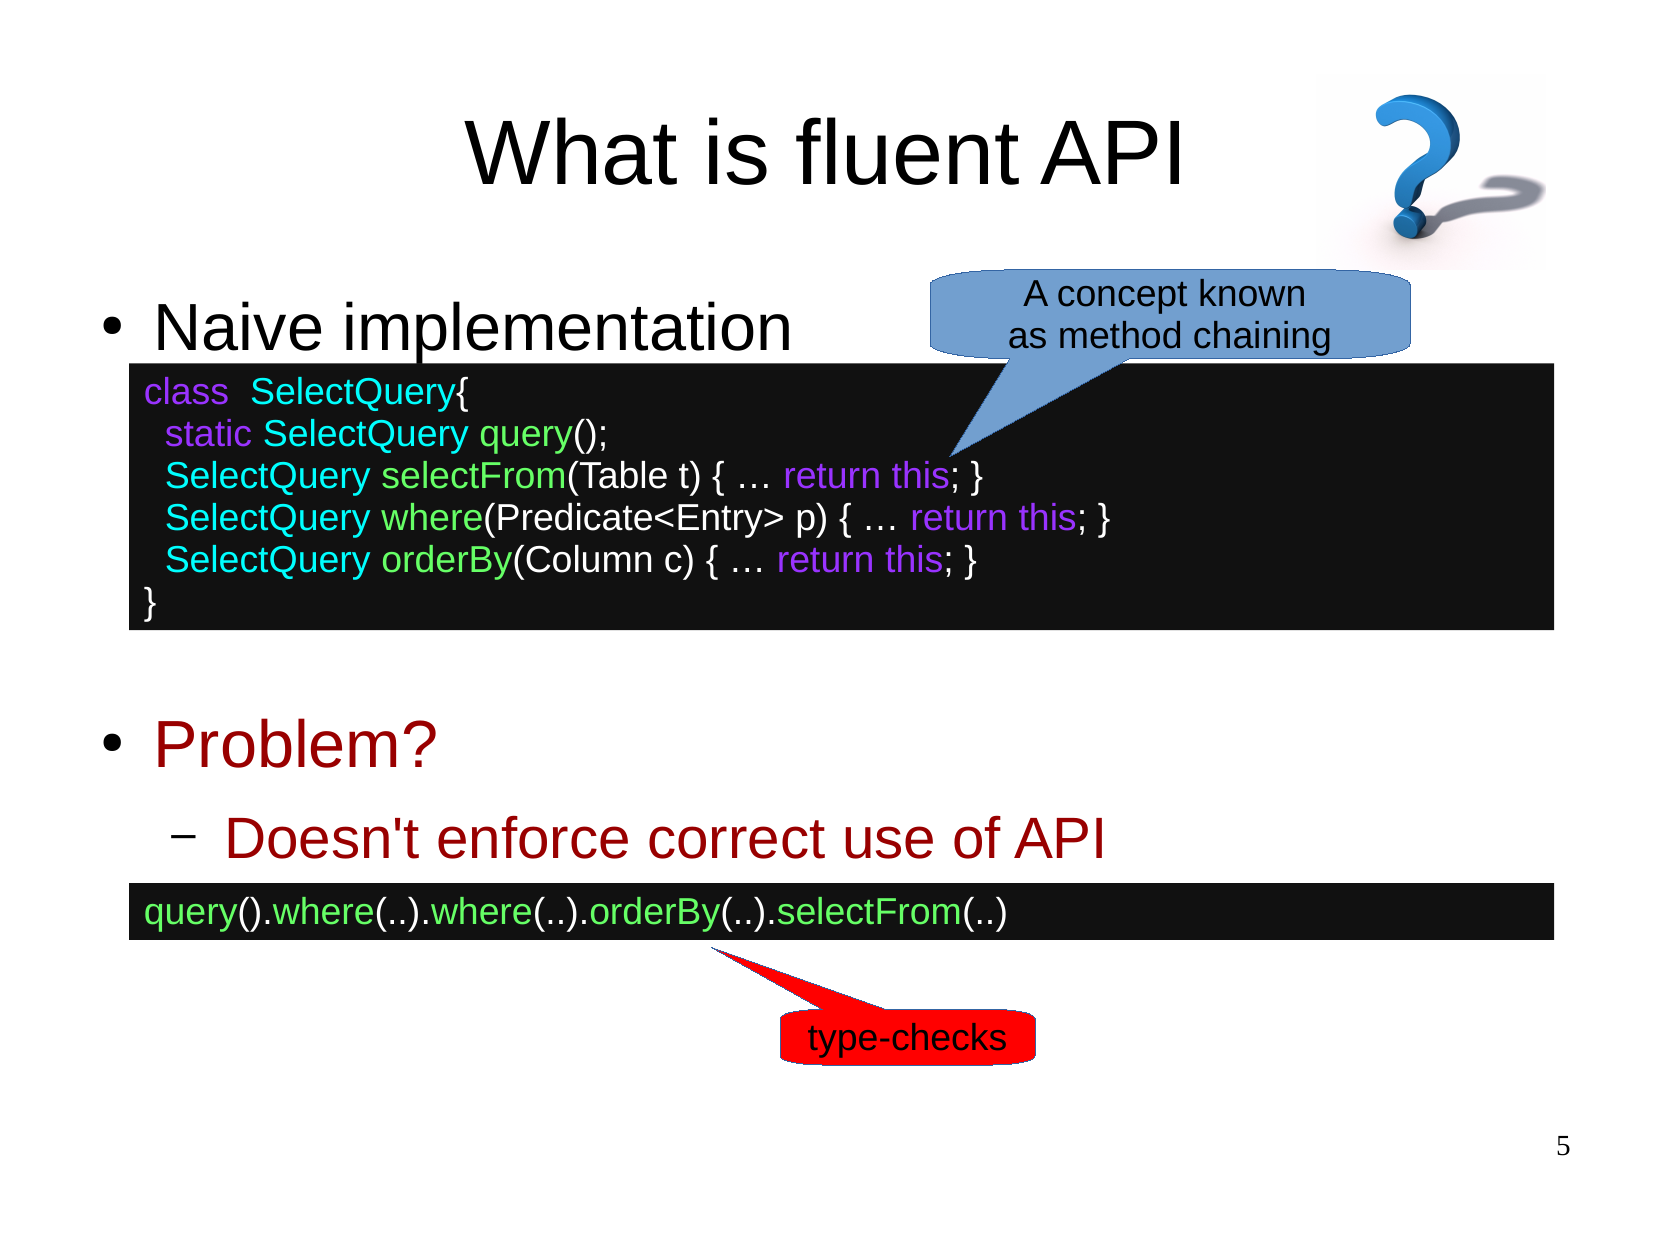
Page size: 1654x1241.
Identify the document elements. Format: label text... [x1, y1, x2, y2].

picture [1316, 74, 1546, 271]
text_box type-checks [711, 947, 1036, 1066]
list Naive implementation Problem? Doesn't enforce correct use of API [82, 290, 1571, 1010]
title What is fluent API [82, 49, 1571, 257]
text_box query().where(..).where(..).orderBy(..).selectFrom(..) [129, 883, 1555, 940]
text_box class SelectQuery{ static SelectQuery query(); SelectQuery selectFrom(Table t) { … return this; } SelectQuery where(Predicate<Entry> p) { … return this; } SelectQuery orderBy(Column c) { … return this; } } [129, 363, 1555, 631]
text_box A concept known as method chaining [930, 269, 1411, 457]
